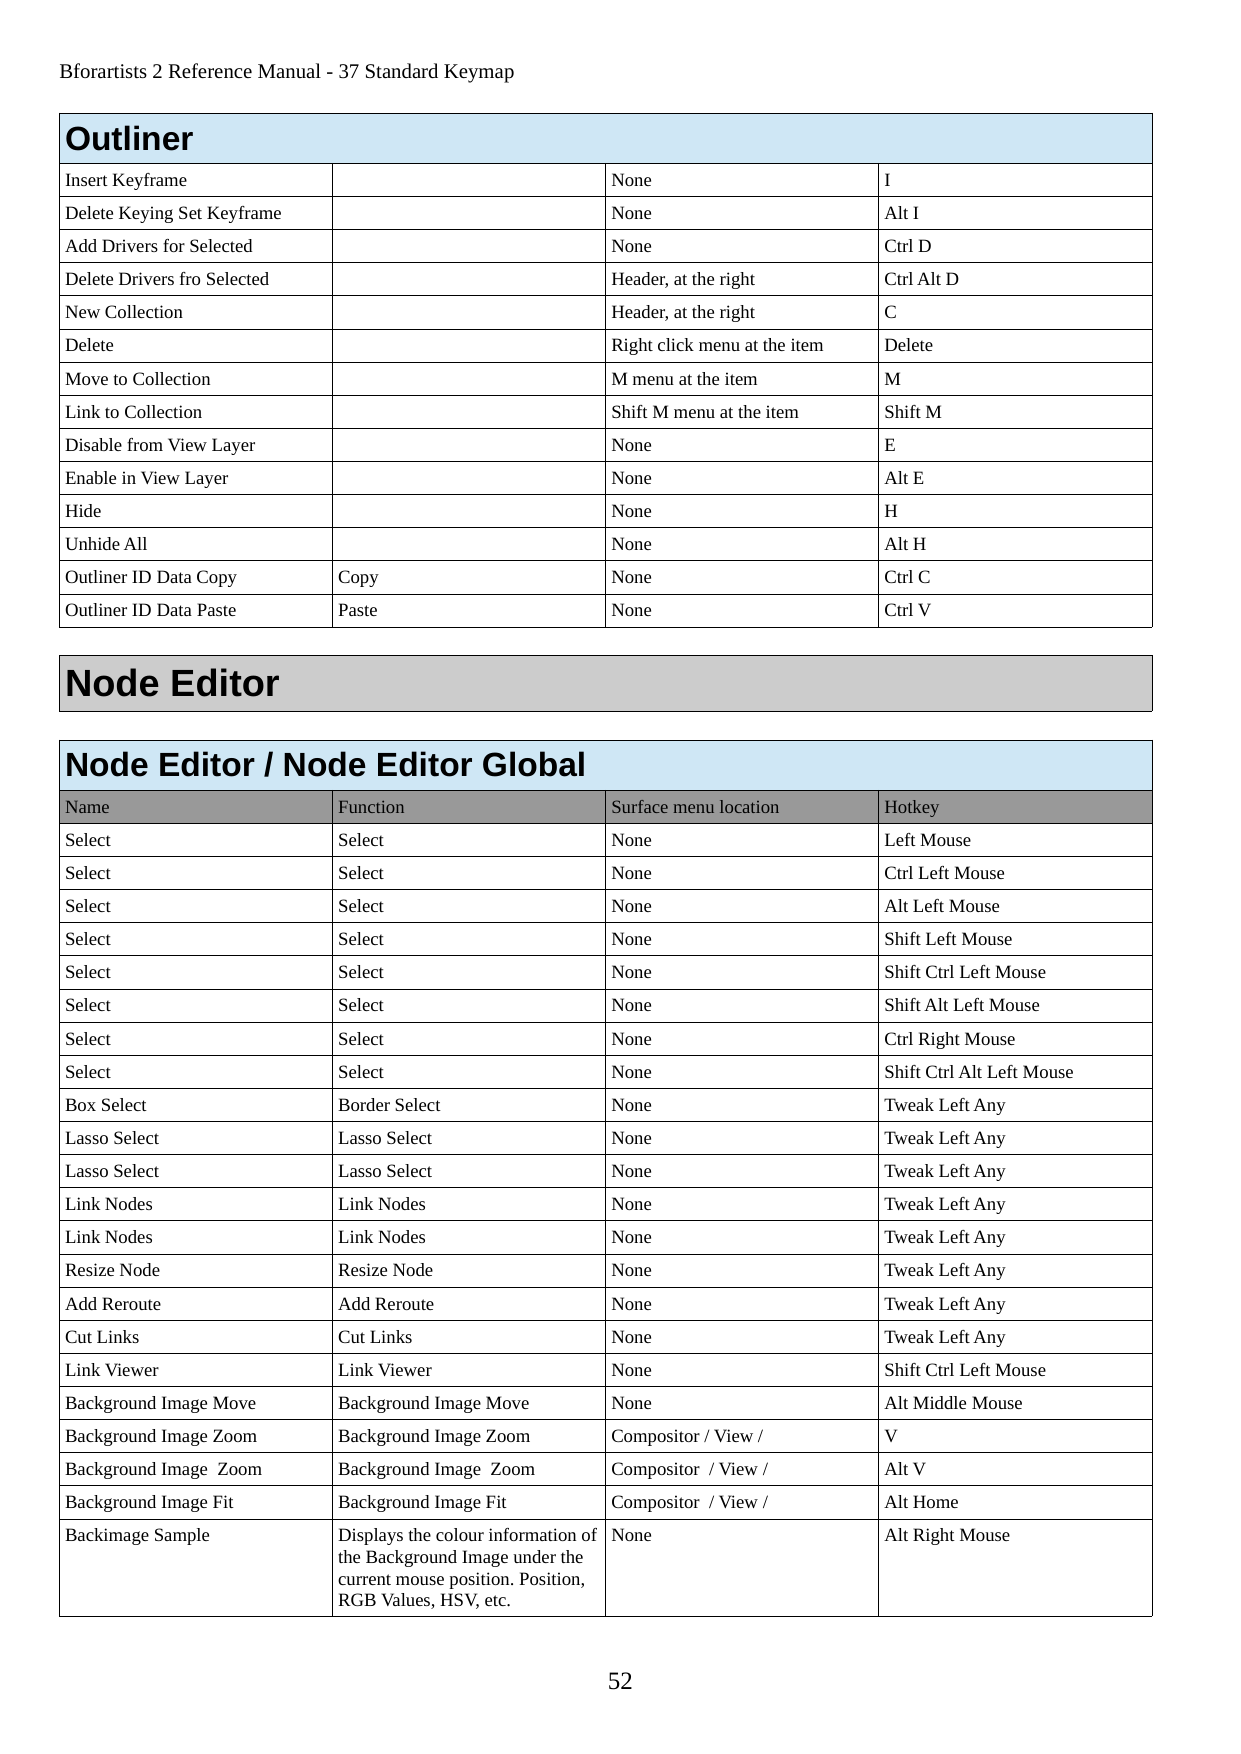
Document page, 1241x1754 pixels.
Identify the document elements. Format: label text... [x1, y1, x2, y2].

table_cell None [606, 429, 878, 461]
table_cell Link Nodes [333, 1188, 605, 1220]
table_cell M menu at the item [606, 363, 878, 395]
table_cell Delete Keying Set Keyframe [60, 197, 332, 229]
table_cell None [606, 956, 878, 988]
table_cell Delete [879, 330, 1152, 362]
table_cell Outliner ID Data Copy [60, 561, 332, 593]
table_cell Cut Links [60, 1321, 332, 1353]
table_cell Link Nodes [60, 1188, 332, 1220]
table_cell None [606, 495, 878, 527]
table_cell Header, at the right [606, 296, 878, 328]
table_cell Hide [60, 495, 332, 527]
table_cell Shift Ctrl Left Mouse [879, 1354, 1152, 1386]
table_cell [333, 495, 605, 527]
table_cell I [879, 164, 1152, 196]
table_cell Alt Middle Mouse [879, 1387, 1152, 1419]
table_cell Select [333, 1056, 605, 1088]
table_cell None [606, 1354, 878, 1386]
table_cell Shift Ctrl Alt Left Mouse [879, 1056, 1152, 1088]
table_cell None [606, 1520, 878, 1616]
table_cell Function [333, 791, 605, 823]
table_cell Lasso Select [333, 1155, 605, 1187]
table_cell [333, 462, 605, 494]
table_cell Surface menu location [606, 791, 878, 823]
table_cell Ctrl Alt D [879, 263, 1152, 295]
table_cell None [606, 197, 878, 229]
table_header Node Editor [60, 656, 1152, 711]
table_cell Ctrl Left Mouse [879, 857, 1152, 889]
table_cell None [606, 1122, 878, 1154]
table_cell Tweak Left Any [879, 1089, 1152, 1121]
table_cell [333, 197, 605, 229]
table_cell Compositor / View / [606, 1420, 878, 1452]
table_cell Alt Home [879, 1486, 1152, 1518]
table_cell Enable in View Layer [60, 462, 332, 494]
table_cell Unhide All [60, 528, 332, 560]
table_cell Compositor / View / [606, 1453, 878, 1485]
table_cell [333, 396, 605, 428]
table_cell Shift Alt Left Mouse [879, 990, 1152, 1022]
table_cell H [879, 495, 1152, 527]
table_cell Tweak Left Any [879, 1221, 1152, 1253]
table_cell Delete [60, 330, 332, 362]
table_cell Ctrl Right Mouse [879, 1023, 1152, 1055]
table_cell Delete Drivers fro Selected [60, 263, 332, 295]
table_cell M [879, 363, 1152, 395]
table_cell Lasso Select [333, 1122, 605, 1154]
table_cell Backimage Sample [60, 1520, 332, 1616]
table_cell Link Nodes [60, 1221, 332, 1253]
table_cell Shift Left Mouse [879, 923, 1152, 955]
table_cell None [606, 1056, 878, 1088]
table_cell Name [60, 791, 332, 823]
table_cell None [606, 561, 878, 593]
table_cell Paste [333, 595, 605, 627]
table_cell Select [60, 990, 332, 1022]
table_cell Link Viewer [333, 1354, 605, 1386]
table_cell Background Image Zoom [333, 1420, 605, 1452]
table_cell Select [60, 956, 332, 988]
table_cell Select [333, 1023, 605, 1055]
table_cell Select [60, 890, 332, 922]
table_cell None [606, 1387, 878, 1419]
table_cell Ctrl C [879, 561, 1152, 593]
table_cell Shift M [879, 396, 1152, 428]
table_cell Lasso Select [60, 1122, 332, 1154]
table_cell Hotkey [879, 791, 1152, 823]
table_cell C [879, 296, 1152, 328]
table_cell Alt E [879, 462, 1152, 494]
table_cell [333, 263, 605, 295]
table_cell None [606, 1155, 878, 1187]
table_cell Tweak Left Any [879, 1255, 1152, 1287]
table_cell E [879, 429, 1152, 461]
table_cell Select [60, 1023, 332, 1055]
table_cell None [606, 1288, 878, 1320]
table_cell Add Reroute [333, 1288, 605, 1320]
table_cell Tweak Left Any [879, 1155, 1152, 1187]
table_cell Alt Right Mouse [879, 1520, 1152, 1616]
table_cell Lasso Select [60, 1155, 332, 1187]
table_cell Select [60, 857, 332, 889]
table_cell Background Image Zoom [60, 1453, 332, 1485]
table_cell Copy [333, 561, 605, 593]
table_cell [333, 330, 605, 362]
table_cell V [879, 1420, 1152, 1452]
table_cell Resize Node [60, 1255, 332, 1287]
table_cell Select [333, 824, 605, 856]
table_cell Cut Links [333, 1321, 605, 1353]
table_cell Left Mouse [879, 824, 1152, 856]
table_cell Displays the colour information of the Background Image under the current mouse position. Position, RGB Values, HSV, etc. [333, 1520, 605, 1616]
table_cell None [606, 857, 878, 889]
table_cell None [606, 1188, 878, 1220]
table_cell Select [333, 857, 605, 889]
table_cell [333, 363, 605, 395]
table_cell Resize Node [333, 1255, 605, 1287]
table_cell New Collection [60, 296, 332, 328]
table_cell Background Image Move [60, 1387, 332, 1419]
table_cell Ctrl V [879, 595, 1152, 627]
table_cell None [606, 824, 878, 856]
table_cell Alt Left Mouse [879, 890, 1152, 922]
table_header Node Editor / Node Editor Global [60, 741, 1152, 790]
table_cell None [606, 1221, 878, 1253]
table_cell Select [333, 990, 605, 1022]
table_cell Background Image Fit [60, 1486, 332, 1518]
table_cell None [606, 1255, 878, 1287]
table_cell None [606, 595, 878, 627]
table_cell None [606, 230, 878, 262]
table_cell Tweak Left Any [879, 1188, 1152, 1220]
table_cell Outliner ID Data Paste [60, 595, 332, 627]
table_cell Link to Collection [60, 396, 332, 428]
table_cell Tweak Left Any [879, 1288, 1152, 1320]
table_cell Select [60, 824, 332, 856]
table_cell Select [333, 923, 605, 955]
table_cell Insert Keyframe [60, 164, 332, 196]
table_cell [333, 528, 605, 560]
table_cell None [606, 890, 878, 922]
table_cell [333, 296, 605, 328]
table_header Outliner [60, 114, 1152, 163]
table_cell Move to Collection [60, 363, 332, 395]
table_cell None [606, 1023, 878, 1055]
table_cell None [606, 164, 878, 196]
table_cell Background Image Move [333, 1387, 605, 1419]
table_cell None [606, 1321, 878, 1353]
table_cell Header, at the right [606, 263, 878, 295]
table_cell Ctrl D [879, 230, 1152, 262]
table_cell Select [60, 923, 332, 955]
table_cell None [606, 923, 878, 955]
table_cell Select [333, 890, 605, 922]
table_cell Shift M menu at the item [606, 396, 878, 428]
table_cell Alt H [879, 528, 1152, 560]
table_cell Add Drivers for Selected [60, 230, 332, 262]
table_cell Shift Ctrl Left Mouse [879, 956, 1152, 988]
table_cell Add Reroute [60, 1288, 332, 1320]
table_cell Link Nodes [333, 1221, 605, 1253]
table_cell Background Image Zoom [60, 1420, 332, 1452]
table_cell None [606, 990, 878, 1022]
table_cell Alt V [879, 1453, 1152, 1485]
table_cell Tweak Left Any [879, 1321, 1152, 1353]
table_cell [333, 230, 605, 262]
table_cell Background Image Zoom [333, 1453, 605, 1485]
table_cell Select [333, 956, 605, 988]
table_cell Select [60, 1056, 332, 1088]
table_cell Disable from View Layer [60, 429, 332, 461]
table_cell None [606, 462, 878, 494]
table_cell Compositor / View / [606, 1486, 878, 1518]
table_cell Tweak Left Any [879, 1122, 1152, 1154]
table_cell [333, 164, 605, 196]
table_cell Right click menu at the item [606, 330, 878, 362]
table_cell None [606, 528, 878, 560]
table_cell Background Image Fit [333, 1486, 605, 1518]
table_cell Border Select [333, 1089, 605, 1121]
table_cell Link Viewer [60, 1354, 332, 1386]
table_cell Box Select [60, 1089, 332, 1121]
table_cell Alt I [879, 197, 1152, 229]
table_cell [333, 429, 605, 461]
table_cell None [606, 1089, 878, 1121]
